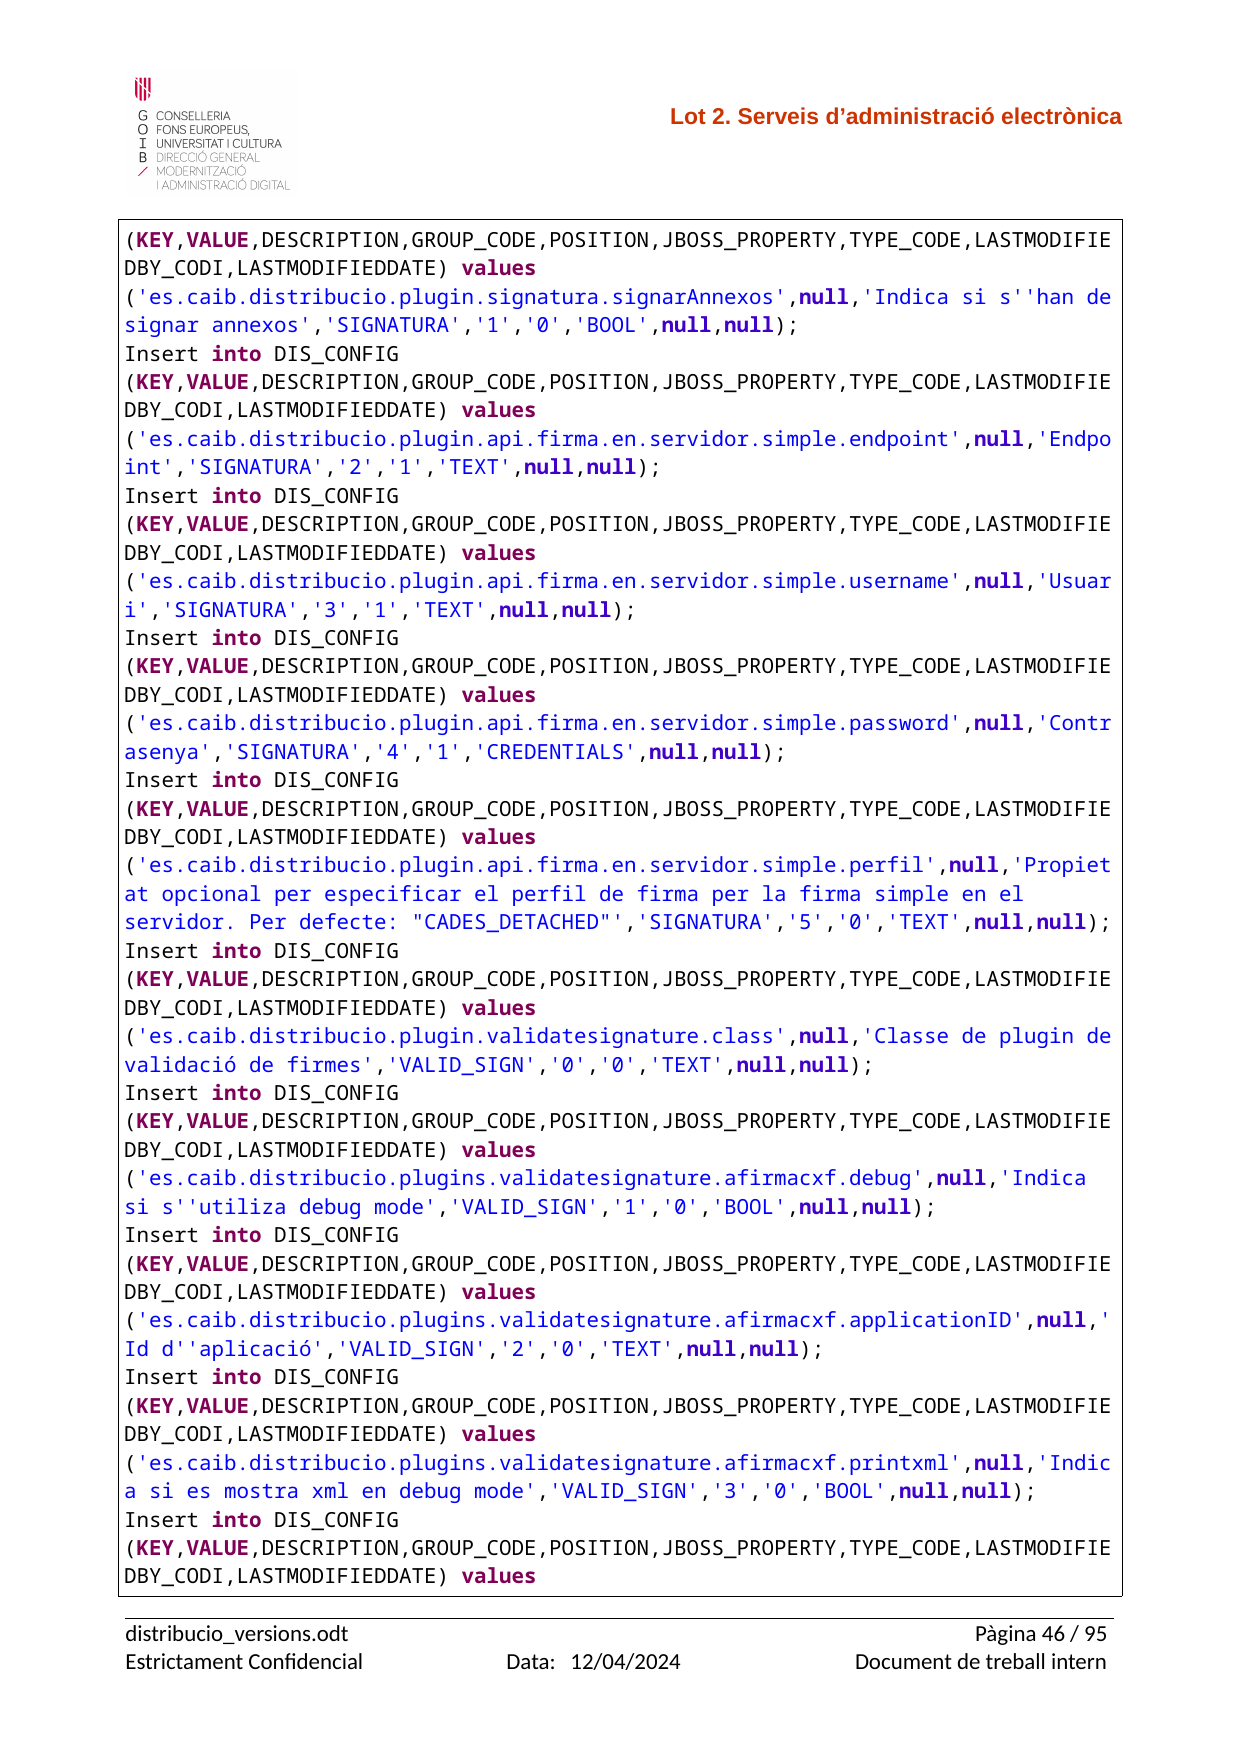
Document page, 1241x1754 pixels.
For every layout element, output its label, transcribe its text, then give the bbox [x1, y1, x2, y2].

picture [126, 70, 299, 197]
table_header (KEY,VALUE,DESCRIPTION,GROUP_CODE,POSITION,JBOSS_PROPERTY,TYPE_CODE,LASTMODIFIEDBY_CODI,LASTMODIFIEDDATE) values ('es.caib.distribucio.plugin.signatura.signarAnnexos',null,'Indica si s''han de signar annexos','SIGNATURA','1','0','BOOL',null,null); Insert into DIS_CONFIG (KEY,VALUE,DESCRIPTION,GROUP_CODE,POSITION,JBOSS_PROPERTY,TYPE_CODE,LASTMODIFIEDBY_CODI,LASTMODIFIEDDATE) values ('es.caib.distribucio.plugin.api.firma.en.servidor.simple.endpoint',null,'Endpoint','SIGNATURA','2','1','TEXT',null,null); Insert into DIS_CONFIG (KEY,VALUE,DESCRIPTION,GROUP_CODE,POSITION,JBOSS_PROPERTY,TYPE_CODE,LASTMODIFIEDBY_CODI,LASTMODIFIEDDATE) values ('es.caib.distribucio.plugin.api.firma.en.servidor.simple.username',null,'Usuari','SIGNATURA','3','1','TEXT',null,null); Insert into DIS_CONFIG (KEY,VALUE,DESCRIPTION,GROUP_CODE,POSITION,JBOSS_PROPERTY,TYPE_CODE,LASTMODIFIEDBY_CODI,LASTMODIFIEDDATE) values ('es.caib.distribucio.plugin.api.firma.en.servidor.simple.password',null,'Contrasenya','SIGNATURA','4','1','CREDENTIALS',null,null); Insert into DIS_CONFIG (KEY,VALUE,DESCRIPTION,GROUP_CODE,POSITION,JBOSS_PROPERTY,TYPE_CODE,LASTMODIFIEDBY_CODI,LASTMODIFIEDDATE) values ('es.caib.distribucio.plugin.api.firma.en.servidor.simple.perfil',null,'Propietat opcional per especificar el perfil de firma per la firma simple en el servidor. Per defecte: "CADES_DETACHED"','SIGNATURA','5','0','TEXT',null,null); Insert into DIS_CONFIG (KEY,VALUE,DESCRIPTION,GROUP_CODE,POSITION,JBOSS_PROPERTY,TYPE_CODE,LASTMODIFIEDBY_CODI,LASTMODIFIEDDATE) values ('es.caib.distribucio.plugin.validatesignature.class',null,'Classe de plugin de validació de firmes','VALID_SIGN','0','0','TEXT',null,null); Insert into DIS_CONFIG (KEY,VALUE,DESCRIPTION,GROUP_CODE,POSITION,JBOSS_PROPERTY,TYPE_CODE,LASTMODIFIEDBY_CODI,LASTMODIFIEDDATE) values ('es.caib.distribucio.plugins.validatesignature.afirmacxf.debug',null,'Indica si s''utiliza debug mode','VALID_SIGN','1','0','BOOL',null,null); Insert into DIS_CONFIG (KEY,VALUE,DESCRIPTION,GROUP_CODE,POSITION,JBOSS_PROPERTY,TYPE_CODE,LASTMODIFIEDBY_CODI,LASTMODIFIEDDATE) values ('es.caib.distribucio.plugins.validatesignature.afirmacxf.applicationID',null,'Id d''aplicació','VALID_SIGN','2','0','TEXT',null,null); Insert into DIS_CONFIG (KEY,VALUE,DESCRIPTION,GROUP_CODE,POSITION,JBOSS_PROPERTY,TYPE_CODE,LASTMODIFIEDBY_CODI,LASTMODIFIEDDATE) values ('es.caib.distribucio.plugins.validatesignature.afirmacxf.printxml',null,'Indica si es mostra xml en debug mode','VALID_SIGN','3','0','BOOL',null,null); Insert into DIS_CONFIG (KEY,VALUE,DESCRIPTION,GROUP_CODE,POSITION,JBOSS_PROPERTY,TYPE_CODE,LASTMODIFIEDBY_CODI,LASTMODIFIEDDATE) values [119, 220, 1122, 1596]
